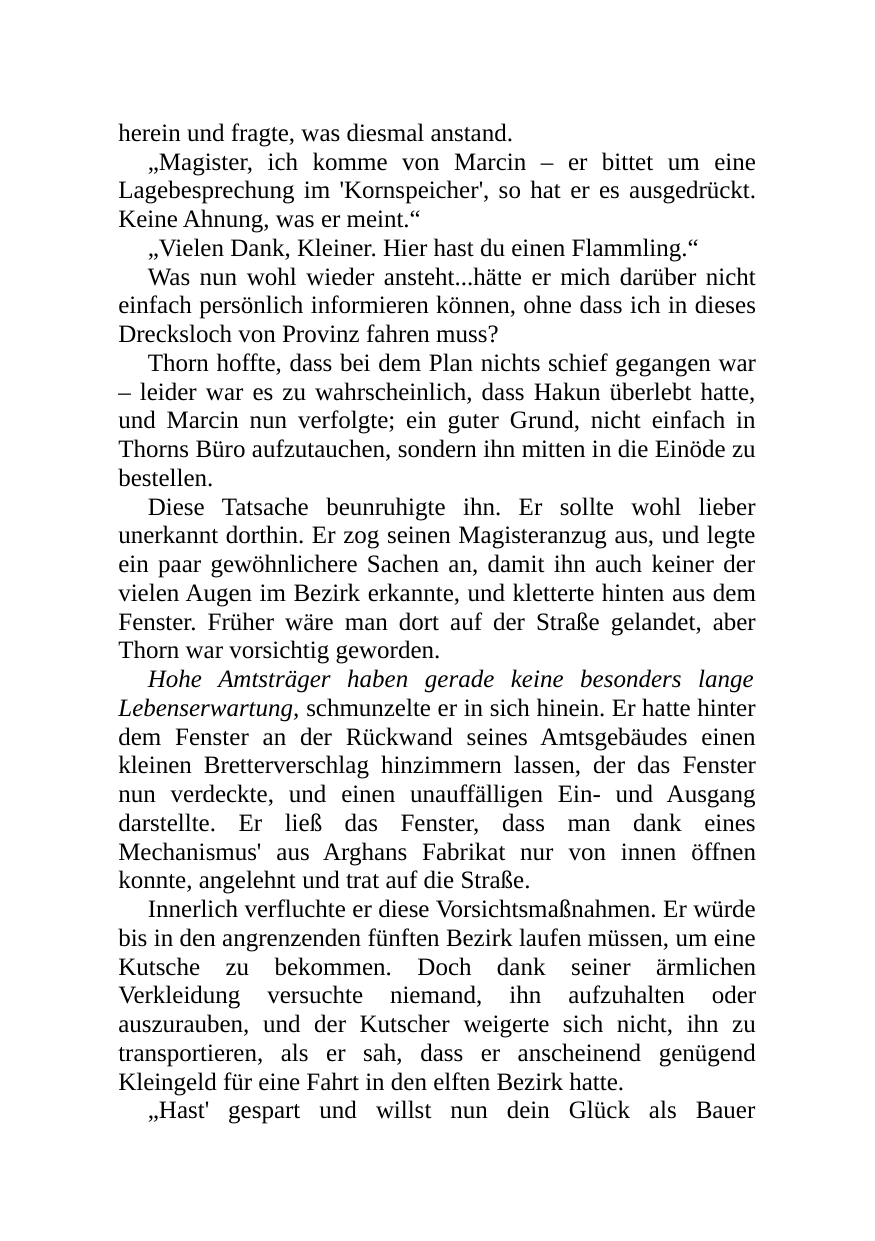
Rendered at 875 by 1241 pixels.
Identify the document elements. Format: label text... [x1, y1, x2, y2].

text „Vielen Dank, Kleiner. Hier hast du einen Flammling.“ [118, 233, 756, 262]
text Was nun wohl wieder ansteht...hätte er mich darüber nicht einfach persönlich informieren können, ohne dass ich in dieses Drecksloch von Provinz fahren muss? [118, 262, 756, 348]
text Innerlich verfluchte er diese Vorsichtsmaßnahmen. Er würde bis in den angrenzenden fünften Bezirk laufen müssen, um eine Kutsche zu bekommen. Doch dank seiner ärmlichen Verkleidung versuchte niemand, ihn aufzuhalten oder auszurauben, und der Kutscher weigerte sich nicht, ihn zu transportieren, als er sah, dass er anscheinend genügend Kleingeld für eine Fahrt in den elften Bezirk hatte. [118, 894, 756, 1096]
text Thorn hoffte, dass bei dem Plan nichts schief gegangen war – leider war es zu wahrscheinlich, dass Hakun überlebt hatte, und Marcin nun verfolgte; ein guter Grund, nicht einfach in Thorns Büro aufzutauchen, sondern ihn mitten in die Einöde zu bestellen. [118, 348, 756, 492]
text „Hast' gespart und willst nun dein Glück als Bauer [118, 1096, 756, 1124]
text herein und fragte, was diesmal anstand. [118, 118, 756, 147]
text „Magister, ich komme von Marcin – er bittet um eine Lagebesprechung im 'Kornspeicher', so hat er es ausgedrückt. Keine Ahnung, was er meint.“ [118, 147, 756, 233]
text Hohe Amtsträger haben gerade keine besonders lange Lebenserwartung, schmunzelte er in sich hinein. Er hatte hinter dem Fenster an der Rückwand seines Amtsgebäudes einen kleinen Bretterverschlag hinzimmern lassen, der das Fenster nun verdeckte, und einen unauffälligen Ein- und Ausgang darstellte. Er ließ das Fenster, dass man dank eines Mechanismus' aus Arghans Fabrikat nur von innen öffnen konnte, angelehnt und trat auf die Straße. [118, 664, 756, 894]
text Diese Tatsache beunruhigte ihn. Er sollte wohl lieber unerkannt dorthin. Er zog seinen Magisteranzug aus, und legte ein paar gewöhnlichere Sachen an, damit ihn auch keiner der vielen Augen im Bezirk erkannte, und kletterte hinten aus dem Fenster. Früher wäre man dort auf der Straße gelandet, aber Thorn war vorsichtig geworden. [118, 492, 756, 664]
